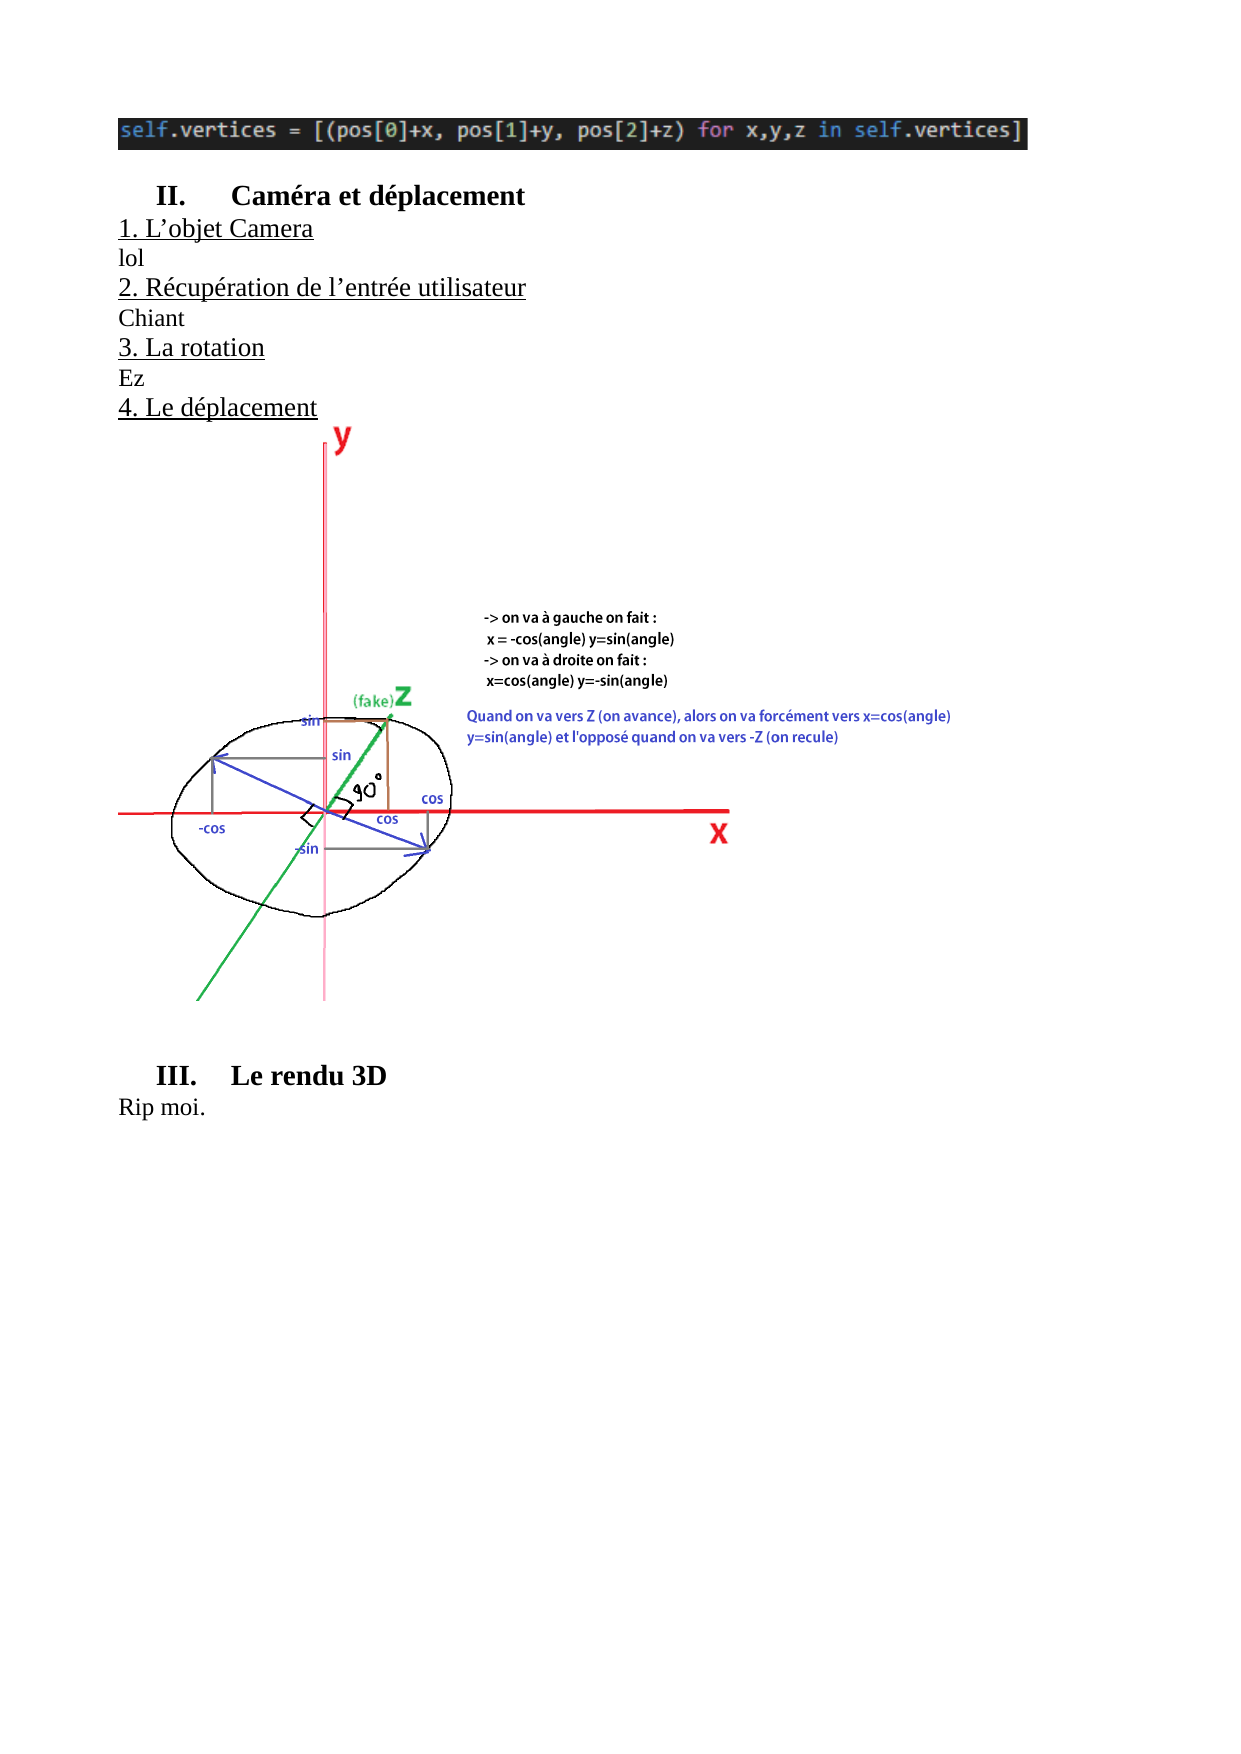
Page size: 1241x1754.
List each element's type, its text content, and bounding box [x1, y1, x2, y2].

list Caméra et déplacement [156, 178, 1122, 212]
text Ez [118, 363, 1122, 391]
text lol [118, 243, 1122, 272]
text Rip moi. [118, 1092, 1122, 1120]
list Le rendu 3D [156, 1058, 1122, 1092]
text 3. La rotation [118, 331, 1122, 363]
text Chiant [118, 303, 1122, 331]
text 4. Le déplacement [118, 391, 1122, 422]
text 1. L’objet Camera [118, 212, 1122, 243]
text 2. Récupération de l’entrée utilisateur [118, 272, 1122, 303]
